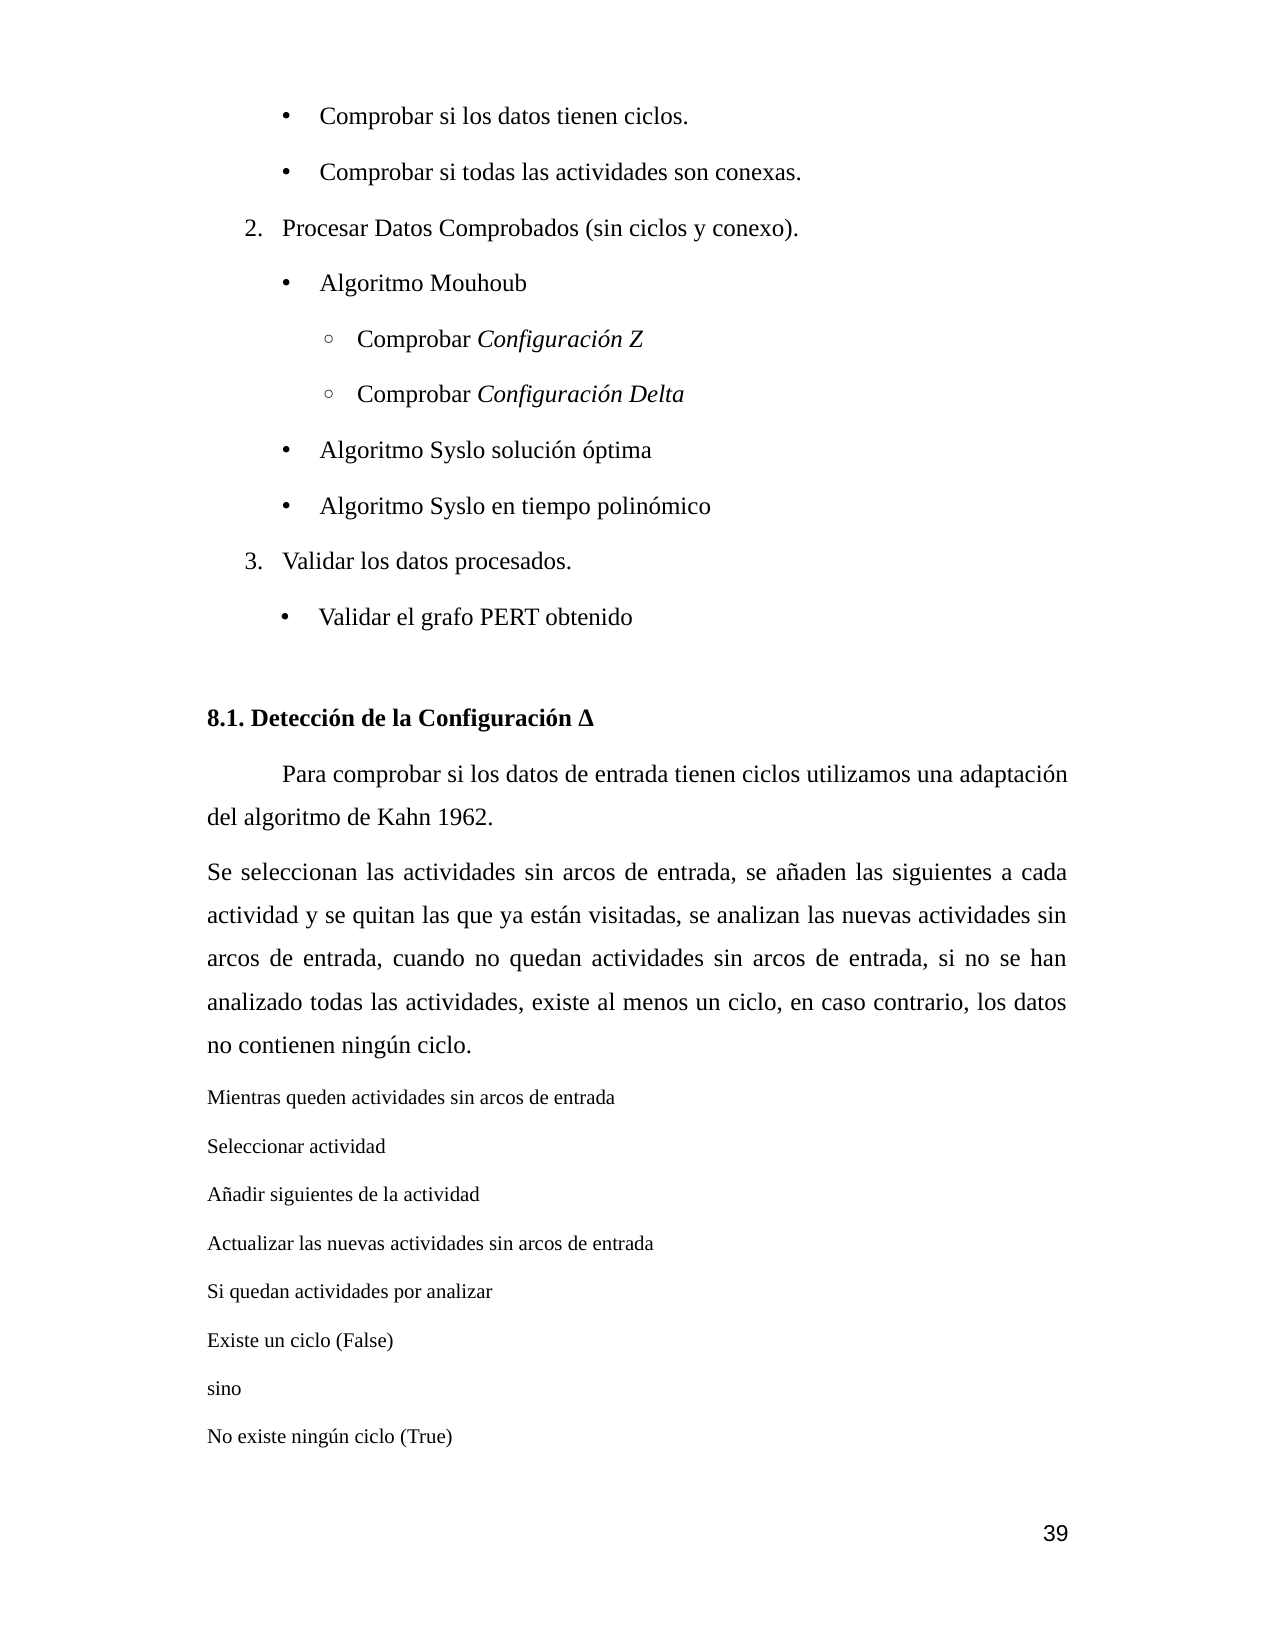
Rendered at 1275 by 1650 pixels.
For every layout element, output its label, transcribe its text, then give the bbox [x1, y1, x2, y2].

text Mientras queden actividades sin arcos de entrada [207, 1085, 1068, 1109]
list Algoritmo Syslo solución óptima [282, 435, 1068, 464]
list Procesar Datos Comprobados (sin ciclos y conexo). [244, 213, 1068, 241]
text Existe un ciclo (False) [207, 1327, 1068, 1352]
list Comprobar si los datos tienen ciclos. [282, 101, 1068, 130]
list Validar el grafo PERT obtenido [281, 602, 1068, 631]
list Comprobar Configuración Delta [319, 379, 1068, 408]
list Comprobar Configuración Z [319, 324, 1068, 353]
text 8.1. Detección de la Configuración Δ [207, 703, 1068, 732]
text Seleccionar actividad [207, 1134, 1068, 1158]
text Si quedan actividades por analizar [207, 1279, 1068, 1303]
text Se seleccionan las actividades sin arcos de entrada, se añaden las siguientes a cada actividad y se quitan las que ya están visitadas, se analizan las nuevas actividades sin arcos de entrada, cuando no quedan actividades sin arcos de entrada, si no se han analizado todas las actividades, existe al menos un ciclo, en caso contrario, los datos no contienen ningún ciclo. [207, 857, 1068, 1058]
text No existe ningún ciclo (True) [207, 1424, 1068, 1448]
text Para comprobar si los datos de entrada tienen ciclos utilizamos una adaptación del algoritmo de Kahn 1962. [207, 759, 1068, 831]
list Comprobar si todas las actividades son conexas. [282, 157, 1068, 186]
text Añadir siguientes de la actividad [207, 1182, 1068, 1206]
list Algoritmo Syslo en tiempo polinómico [282, 491, 1068, 519]
text Actualizar las nuevas actividades sin arcos de entrada [207, 1231, 1068, 1255]
text sino [207, 1376, 1068, 1400]
list Algoritmo Mouhoub [282, 268, 1068, 297]
list Validar los datos procesados. [244, 546, 1068, 575]
